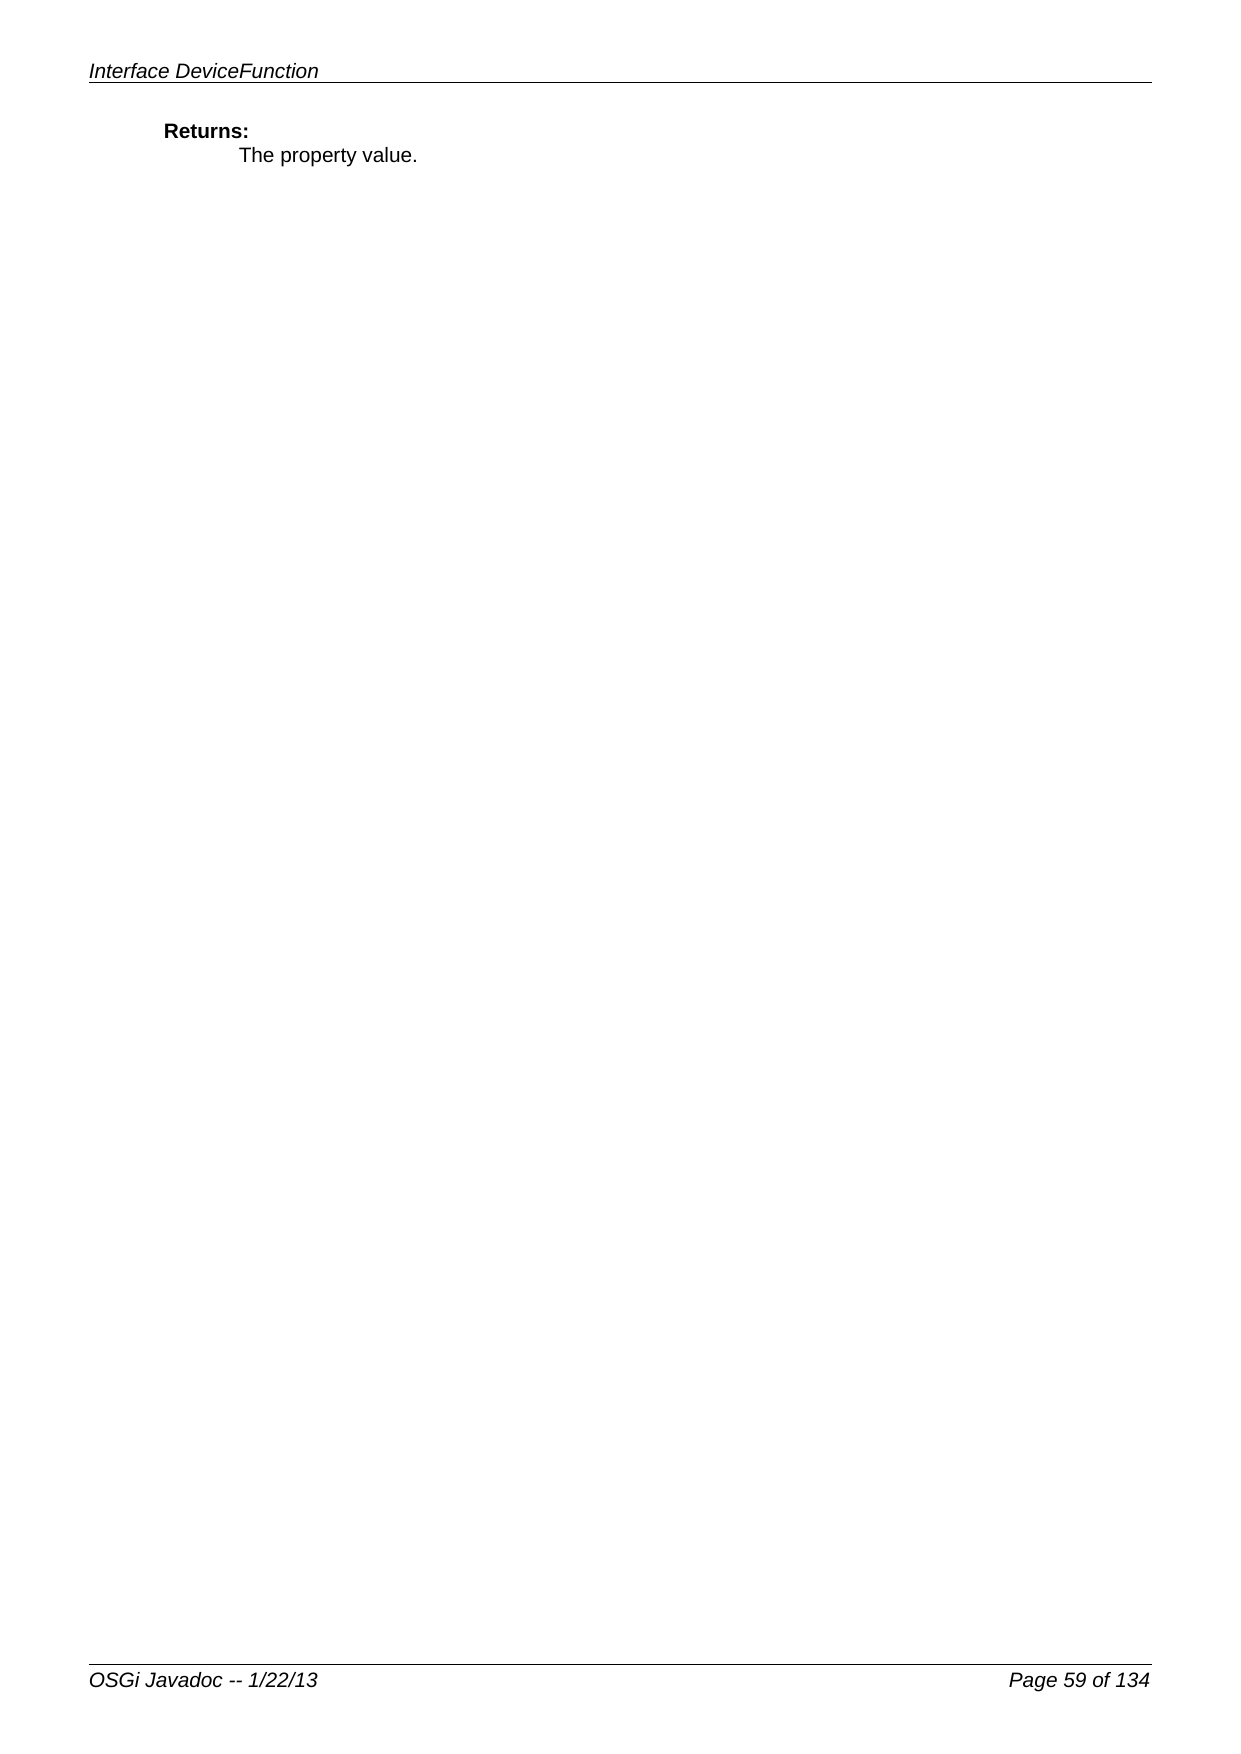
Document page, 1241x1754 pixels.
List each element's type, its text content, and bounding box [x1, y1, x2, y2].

text Returns: [163, 118, 1152, 142]
text The property value. [238, 142, 1152, 166]
